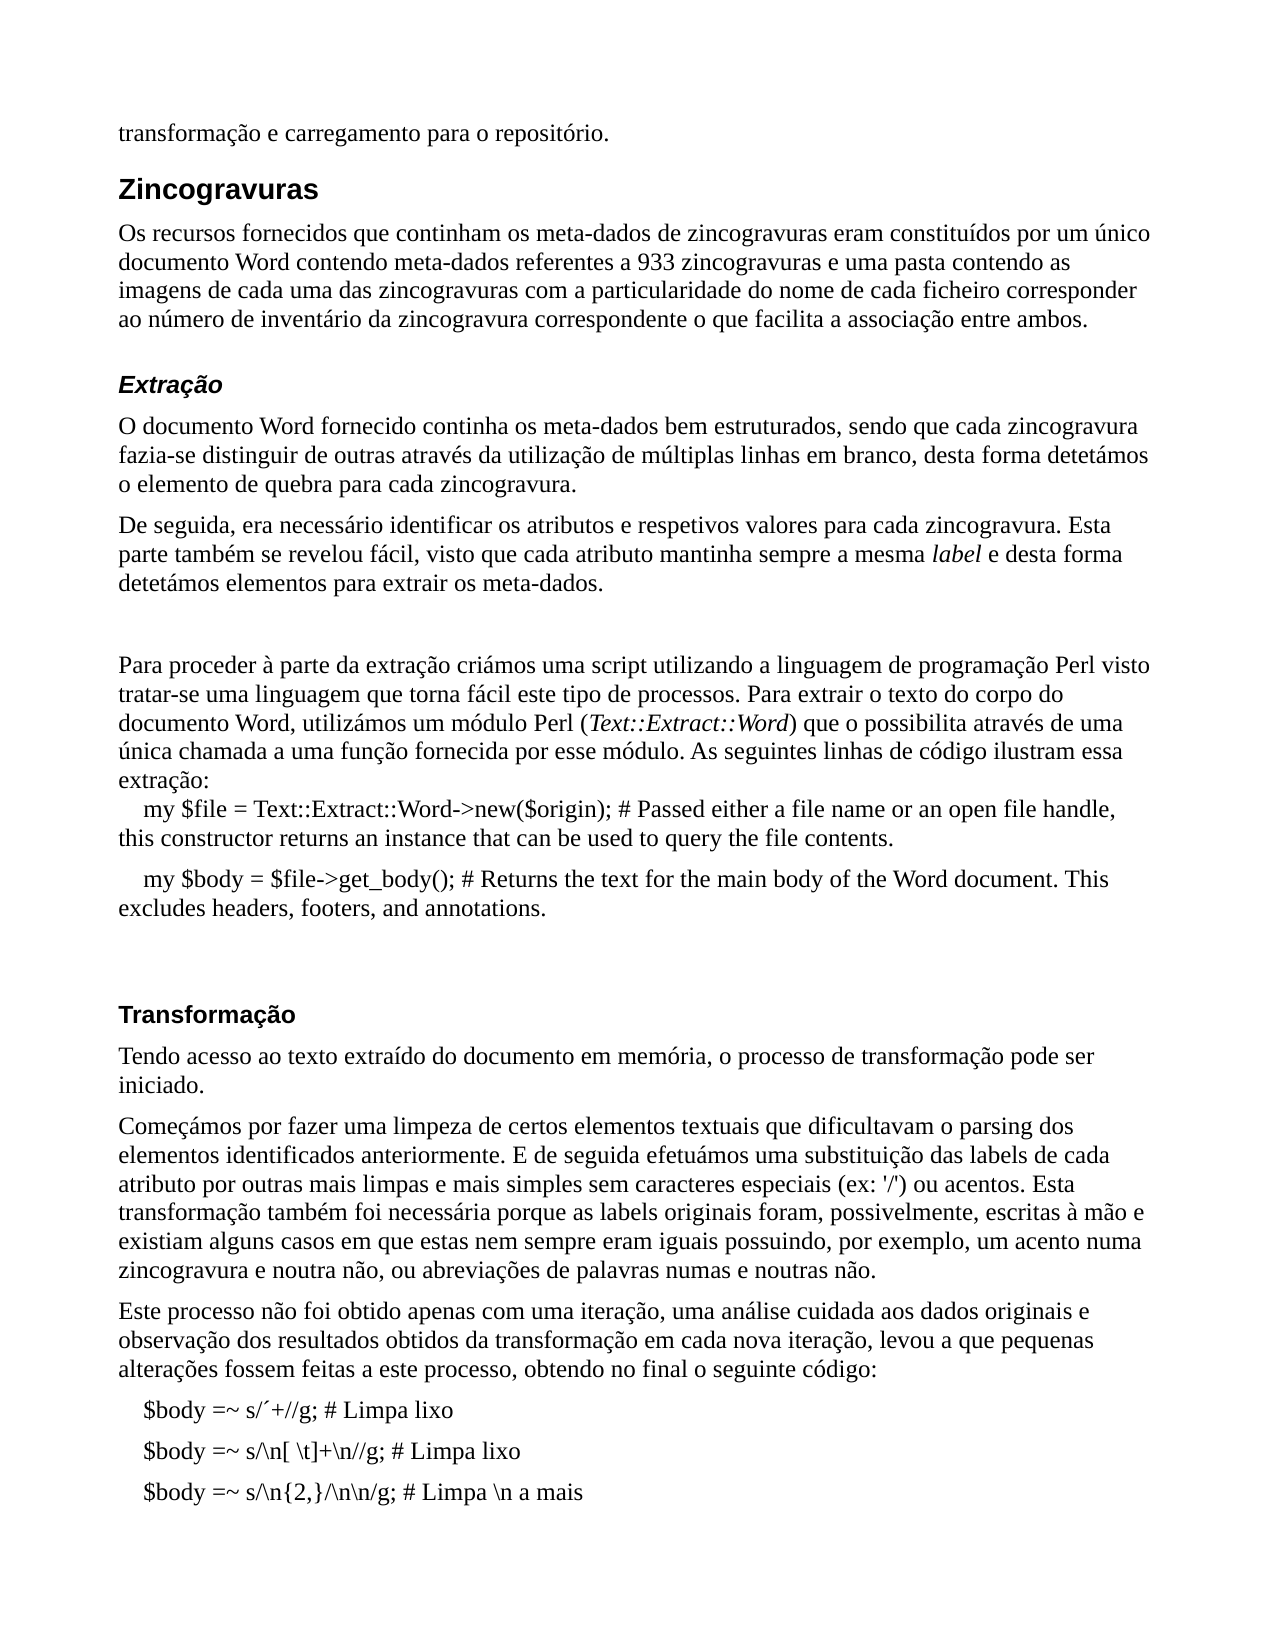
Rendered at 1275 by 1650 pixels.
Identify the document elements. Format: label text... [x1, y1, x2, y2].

subtitle Zincogravuras [118, 172, 1157, 205]
text $body =~ s/´+//g; # Limpa lixo [118, 1395, 1157, 1424]
text Para proceder à parte da extração criámos uma script utilizando a linguagem de programação Perl visto tratar-se uma linguagem que torna fácil este tipo de processos. Para extrair o texto do corpo do documento Word, utilizámos um módulo Perl (Text::Extract::Word) que o possibilita através de uma única chamada a uma função fornecida por esse módulo. As seguintes linhas de código ilustram essa extração: [118, 650, 1157, 794]
text Tendo acesso ao texto extraído do documento em memória, o processo de transformação pode ser iniciado. [118, 1041, 1157, 1099]
text Começámos por fazer uma limpeza de certos elementos textuais que dificultavam o parsing dos elementos identificados anteriormente. E de seguida efetuámos uma substituição das labels de cada atributo por outras mais limpas e mais simples sem caracteres especiais (ex: '/') ou acentos. Esta transformação também foi necessária porque as labels originais foram, possivelmente, escritas à mão e existiam alguns casos em que estas nem sempre eram iguais possuindo, por exemplo, um acento numa zincogravura e noutra não, ou abreviações de palavras numas e noutras não. [118, 1111, 1157, 1284]
text $body =~ s/\n[ \t]+\n//g; # Limpa lixo [118, 1436, 1157, 1465]
text my $body = $file->get_body(); # Returns the text for the main body of the Word document. This excludes headers, footers, and annotations. [118, 864, 1157, 921]
text De seguida, era necessário identificar os atributos e respetivos valores para cada zincogravura. Esta parte também se revelou fácil, visto que cada atributo mantinha sempre a mesma label e desta forma detetámos elementos para extrair os meta-dados. [118, 510, 1157, 596]
subtitle Extração [118, 370, 1157, 399]
text transformação e carregamento para o repositório. [118, 118, 1157, 147]
text Este processo não foi obtido apenas com uma iteração, uma análise cuidada aos dados originais e observação dos resultados obtidos da transformação em cada nova iteração, levou a que pequenas alterações fossem feitas a este processo, obtendo no final o seguinte código: [118, 1296, 1157, 1382]
text $body =~ s/\n{2,}/\n\n/g; # Limpa \n a mais [118, 1477, 1157, 1506]
text O documento Word fornecido continha os meta-dados bem estruturados, sendo que cada zincogravura fazia-se distinguir de outras através da utilização de múltiplas linhas em branco, desta forma detetámos o elemento de quebra para cada zincogravura. [118, 411, 1157, 498]
text my $file = Text::Extract::Word->new($origin); # Passed either a file name or an open file handle, this constructor returns an instance that can be used to query the file contents. [118, 794, 1157, 851]
text Os recursos fornecidos que continham os meta-dados de zincogravuras eram constituídos por um único documento Word contendo meta-dados referentes a 933 zincogravuras e uma pasta contendo as imagens de cada uma das zincogravuras com a particularidade do nome de cada ficheiro corresponder ao número de inventário da zincogravura correspondente o que facilita a associação entre ambos. [118, 218, 1157, 333]
subtitle Transformação [118, 1000, 1157, 1029]
